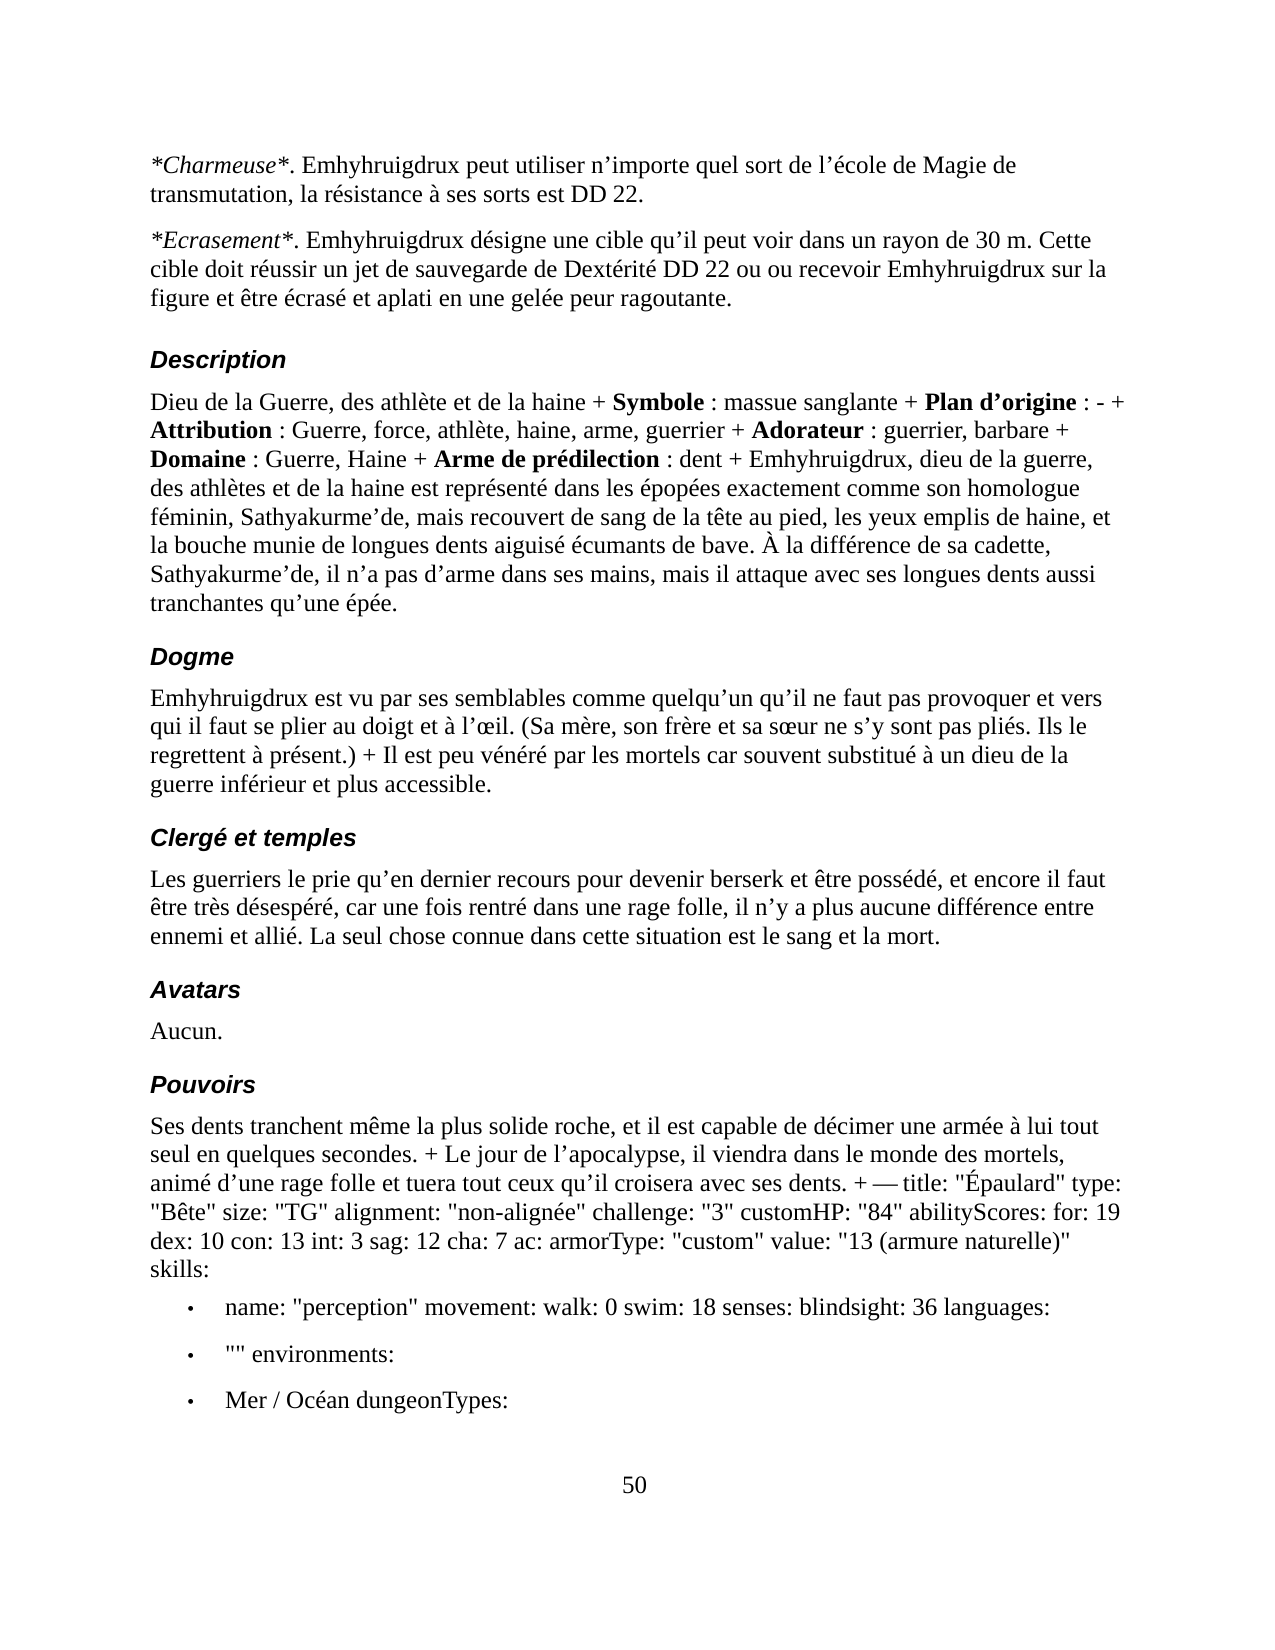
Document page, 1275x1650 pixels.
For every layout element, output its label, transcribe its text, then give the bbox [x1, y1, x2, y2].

subtitle Description [150, 346, 1125, 374]
subtitle Avatars [150, 975, 1125, 1003]
text Emhyhruigdrux est vu par ses semblables comme quelqu’un qu’il ne faut pas provoquer et vers qui il faut se plier au doigt et à l’œil. (Sa mère, son frère et sa sœur ne s’y sont pas pliés. Ils le regrettent à présent.) + Il est peu vénéré par les mortels car souvent substitué à un dieu de la guerre inférieur et plus accessible. [150, 683, 1125, 798]
text Les guerriers le prie qu’en dernier recours pour devenir berserk et être possédé, et encore il faut être très désespéré, car une fois rentré dans une rage folle, il n’y a plus aucune différence entre ennemi et allié. La seul chose connue dans cette situation est le sang et la mort. [150, 864, 1125, 950]
list name: "perception" movement: walk: 0 swim: 18 senses: blindsight: 36 languages: [187, 1292, 1125, 1321]
text Dieu de la Guerre, des athlète et de la haine + Symbole : massue sanglante + Plan d’origine : - + Attribution : Guerre, force, athlète, haine, arme, guerrier + Adorateur : guerrier, barbare + Domaine : Guerre, Haine + Arme de prédilection : dent + Emhyhruigdrux, dieu de la guerre, des athlètes et de la haine est représenté dans les épopées exactement comme son homologue féminin, Sathyakurme’de, mais recouvert de sang de la tête au pied, les yeux emplis de haine, et la bouche munie de longues dents aiguisé écumants de bave. À la différence de sa cadette, Sathyakurme’de, il n’a pas d’arme dans ses mains, mais il attaque avec ses longues dents aussi tranchantes qu’une épée. [150, 387, 1125, 617]
subtitle Pouvoirs [150, 1070, 1125, 1098]
list "" environments: [187, 1339, 1125, 1368]
subtitle Dogme [150, 642, 1125, 670]
text Aucun. [150, 1016, 1125, 1045]
text *Charmeuse*. Emhyhruigdrux peut utiliser n’importe quel sort de l’école de Magie de transmutation, la résistance à ses sorts est DD 22. [150, 150, 1125, 207]
list Mer / Océan dungeonTypes: [187, 1386, 1125, 1414]
text *Ecrasement*. Emhyhruigdrux désigne une cible qu’il peut voir dans un rayon de 30 m. Cette cible doit réussir un jet de sauvegarde de Dextérité DD 22 ou ou recevoir Emhyhruigdrux sur la figure et être écrasé et aplati en une gelée peur ragoutante. [150, 225, 1125, 312]
text Ses dents tranchent même la plus solide roche, et il est capable de décimer une armée à lui tout seul en quelques secondes. + Le jour de l’apocalypse, il viendra dans le monde des mortels, animé d’une rage folle et tuera tout ceux qu’il croisera avec ses dents. + — title: "Épaulard" type: "Bête" size: "TG" alignment: "non-alignée" challenge: "3" customHP: "84" abilityScores: for: 19 dex: 10 con: 13 int: 3 sag: 12 cha: 7 ac: armorType: "custom" value: "13 (armure naturelle)" skills: [150, 1111, 1125, 1283]
subtitle Clergé et temples [150, 823, 1125, 851]
